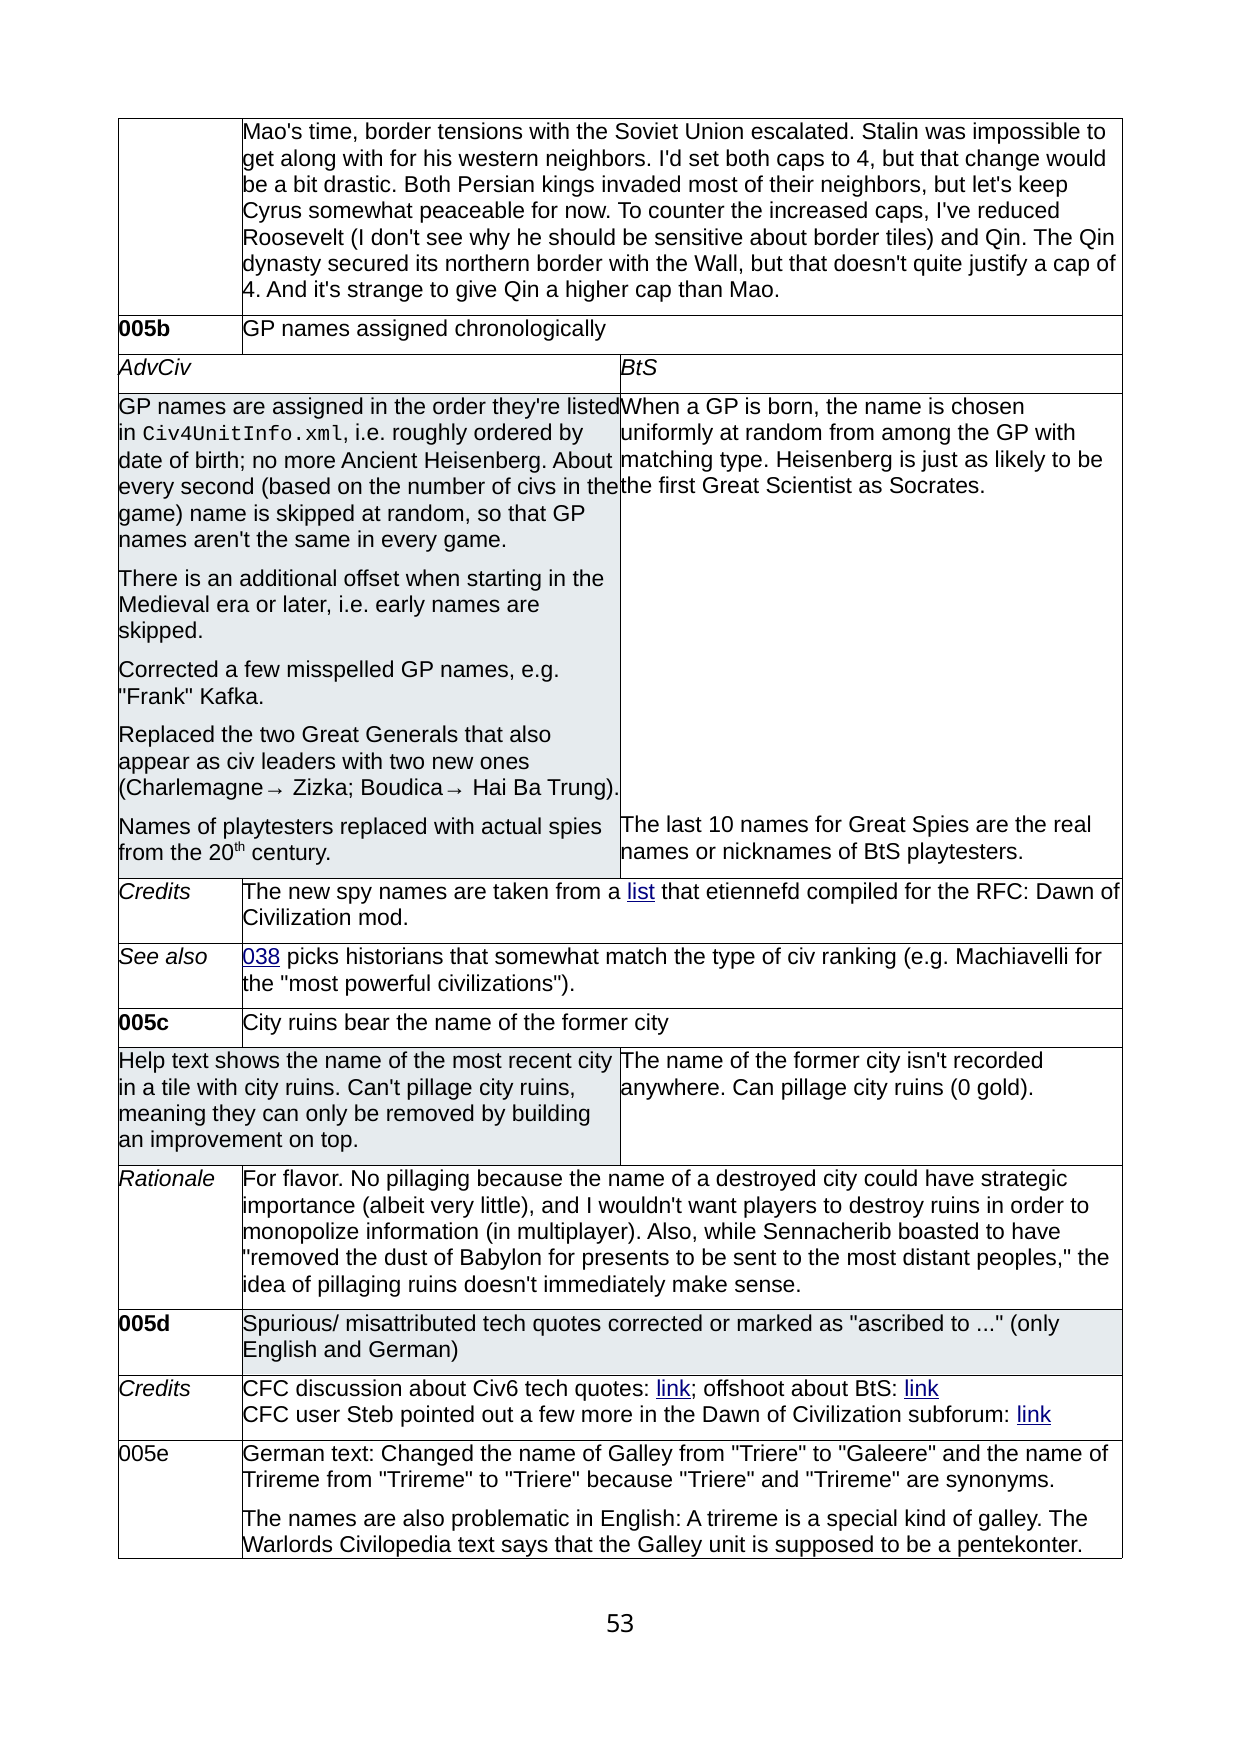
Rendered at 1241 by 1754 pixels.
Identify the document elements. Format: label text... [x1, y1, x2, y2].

table_cell CFC discussion about Civ6 tech quotes: link; offshoot about BtS: link CFC user Steb pointed out a few more in the Dawn of Civilization subforum: link [243, 1376, 1122, 1440]
table_cell GP names assigned chronologically [243, 316, 1122, 354]
table_cell 038 picks historians that somewhat match the type of civ ranking (e.g. Machiavelli for the "most powerful civilizations"). [243, 944, 1122, 1008]
table_cell German text: Changed the name of Galley from "Triere" to "Galeere" and the name of Trireme from "Trireme" to "Triere" because "Triere" and "Trireme" are synonyms. The names are also problematic in English: A trireme is a special kind of galley. The Warlords Civilopedia text says that the Galley unit is supposed to be a pentekonter. [243, 1441, 1122, 1558]
table_cell Mao's time, border tensions with the Soviet Union escalated. Stalin was impossible to get along with for his western neighbors. I'd set both caps to 4, but that change would be a bit drastic. Both Persian kings invaded most of their neighbors, but let's keep Cyrus somewhat peaceable for now. To counter the increased caps, I've reduced Roosevelt (I don't see why he should be sensitive about border tiles) and Qin. The Qin dynasty secured its northern border with the Wall, but that doesn't quite justify a cap of 4. And it's strange to give Qin a higher cap than Mao. [243, 119, 1122, 315]
table_cell 005e [119, 1441, 242, 1558]
table_cell [119, 119, 242, 315]
table_cell 005c [119, 1009, 242, 1047]
table_cell 005b [119, 316, 242, 354]
table_cell GP names are assigned in the order they're listed in Civ4UnitInfo.xml, i.e. roughly ordered by date of birth; no more Ancient Heisenberg. About every second (based on the number of civs in the game) name is skipped at random, so that GP names aren't the same in every game. There is an additional offset when starting in the Medieval era or later, i.e. early names are skipped. Corrected a few misspelled GP names, e.g. "Frank" Kafka. Replaced the two Great Generals that also appear as civ leaders with two new ones (Charlemagne→ Zizka; Boudica→ Hai Ba Trung). Names of playtesters replaced with actual spies from the 20th century. [119, 394, 620, 878]
table_cell The new spy names are taken from a list that etiennefd compiled for the RFC: Dawn of Civilization mod. [243, 879, 1122, 943]
table_cell For flavor. No pillaging because the name of a destroyed city could have strategic importance (albeit very little), and I wouldn't want players to destroy ruins in order to monopolize information (in multiplayer). Also, while Sennacherib boasted to have "removed the dust of Babylon for presents to be sent to the most distant peoples," the idea of pillaging ruins doesn't immediately make sense. [243, 1166, 1122, 1309]
table_cell Credits [119, 1376, 242, 1440]
table_cell See also [119, 944, 242, 1008]
table_cell Spurious/ misattributed tech quotes corrected or marked as "ascribed to ..." (only English and German) [243, 1310, 1122, 1374]
table_cell The name of the former city isn't recorded anywhere. Can pillage city ruins (0 gold). [621, 1048, 1122, 1165]
table_cell Credits [119, 879, 242, 943]
table_cell City ruins bear the name of the former city [243, 1009, 1122, 1047]
table_cell Help text shows the name of the most recent city in a tile with city ruins. Can't pillage city ruins, meaning they can only be removed by building an improvement on top. [119, 1048, 620, 1165]
table_cell 005d [119, 1310, 242, 1374]
table_cell BtS [621, 355, 1122, 393]
table_cell Rationale [119, 1166, 242, 1309]
table_cell AdvCiv [119, 355, 620, 393]
table_cell When a GP is born, the name is chosen uniformly at random from among the GP with matching type. Heisenberg is just as likely to be the first Great Scientist as Socrates. The last 10 names for Great Spies are the real names or nicknames of BtS playtesters. [621, 394, 1122, 878]
